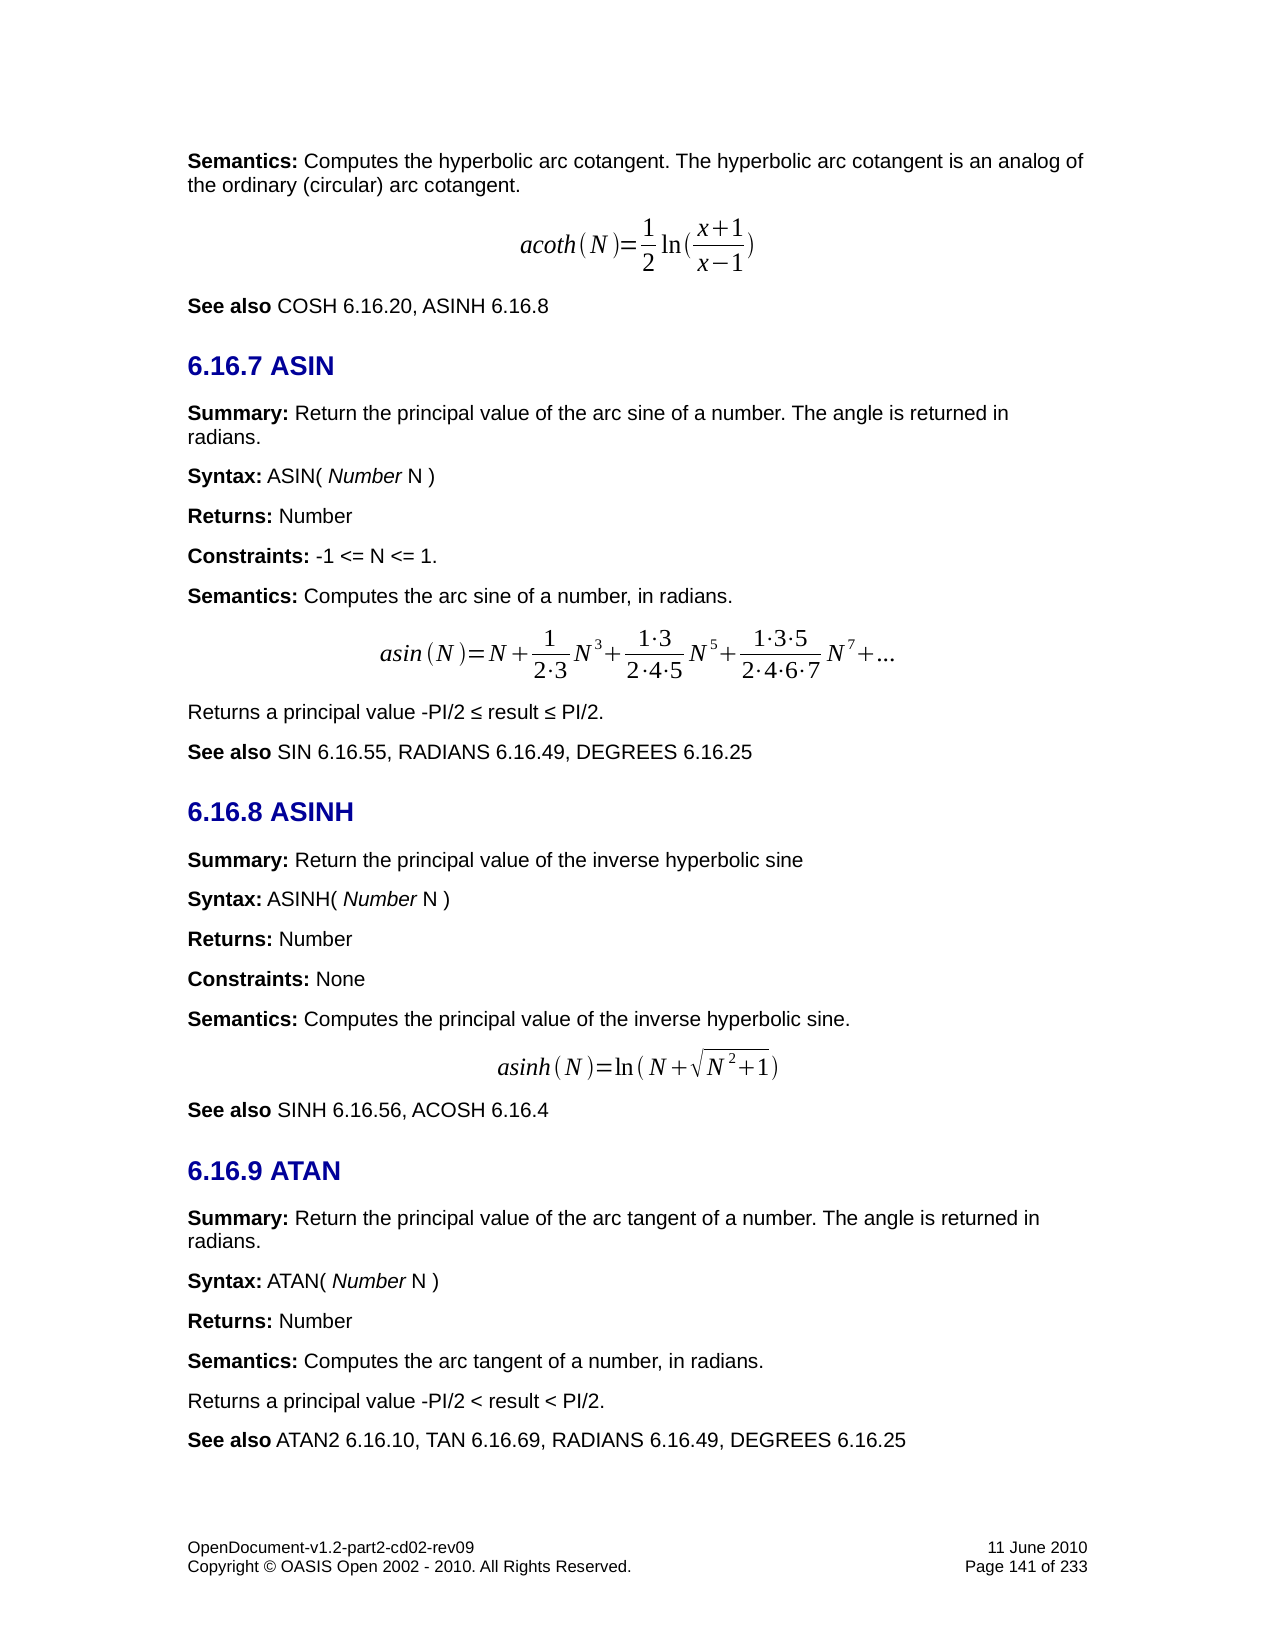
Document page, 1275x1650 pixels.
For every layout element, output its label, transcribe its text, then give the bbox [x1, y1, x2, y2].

text Syntax: ASINH( Number N ) [187, 888, 1088, 911]
subtitle ASINH [187, 797, 1088, 827]
text Returns: Number [187, 505, 1088, 528]
text See also SIN 6.16.55, RADIANS 6.16.49, DEGREES 6.16.25 [187, 741, 1088, 764]
subtitle ATAN [187, 1155, 1088, 1186]
text Syntax: ASIN( Number N ) [187, 465, 1088, 488]
text Semantics: Computes the principal value of the inverse hyperbolic sine. [187, 1008, 1088, 1031]
text See also SINH 6.16.56, ACOSH 6.16.4 [187, 1099, 1088, 1122]
text Syntax: ATAN( Number N ) [187, 1269, 1088, 1293]
text Returns: Number [187, 1309, 1088, 1333]
text Semantics: Computes the arc tangent of a number, in radians. [187, 1349, 1088, 1373]
text Summary: Return the principal value of the arc tangent of a number. The angle is returned in radians. [187, 1206, 1088, 1253]
text See also COSH 6.16.20, ASINH 6.16.8 [187, 294, 1088, 318]
text Summary: Return the principal value of the arc sine of a number. The angle is returned in radians. [187, 402, 1088, 448]
text Semantics: Computes the hyperbolic arc cotangent. The hyperbolic arc cotangent is an analog of the ordinary (circular) arc cotangent. [187, 150, 1088, 196]
text Constraints: None [187, 968, 1088, 991]
text Returns a principal value -PI/2 < result < PI/2. [187, 1389, 1088, 1412]
subtitle ASIN [187, 351, 1088, 381]
text Summary: Return the principal value of the inverse hyperbolic sine [187, 848, 1088, 871]
text See also ATAN2 6.16.10, TAN 6.16.69, RADIANS 6.16.49, DEGREES 6.16.25 [187, 1429, 1088, 1452]
text Constraints: -1 <= N <= 1. [187, 545, 1088, 568]
text Returns: Number [187, 928, 1088, 951]
text Semantics: Computes the arc sine of a number, in radians. [187, 585, 1088, 608]
text Returns a principal value -PI/2 ≤ result ≤ PI/2. [187, 701, 1088, 724]
